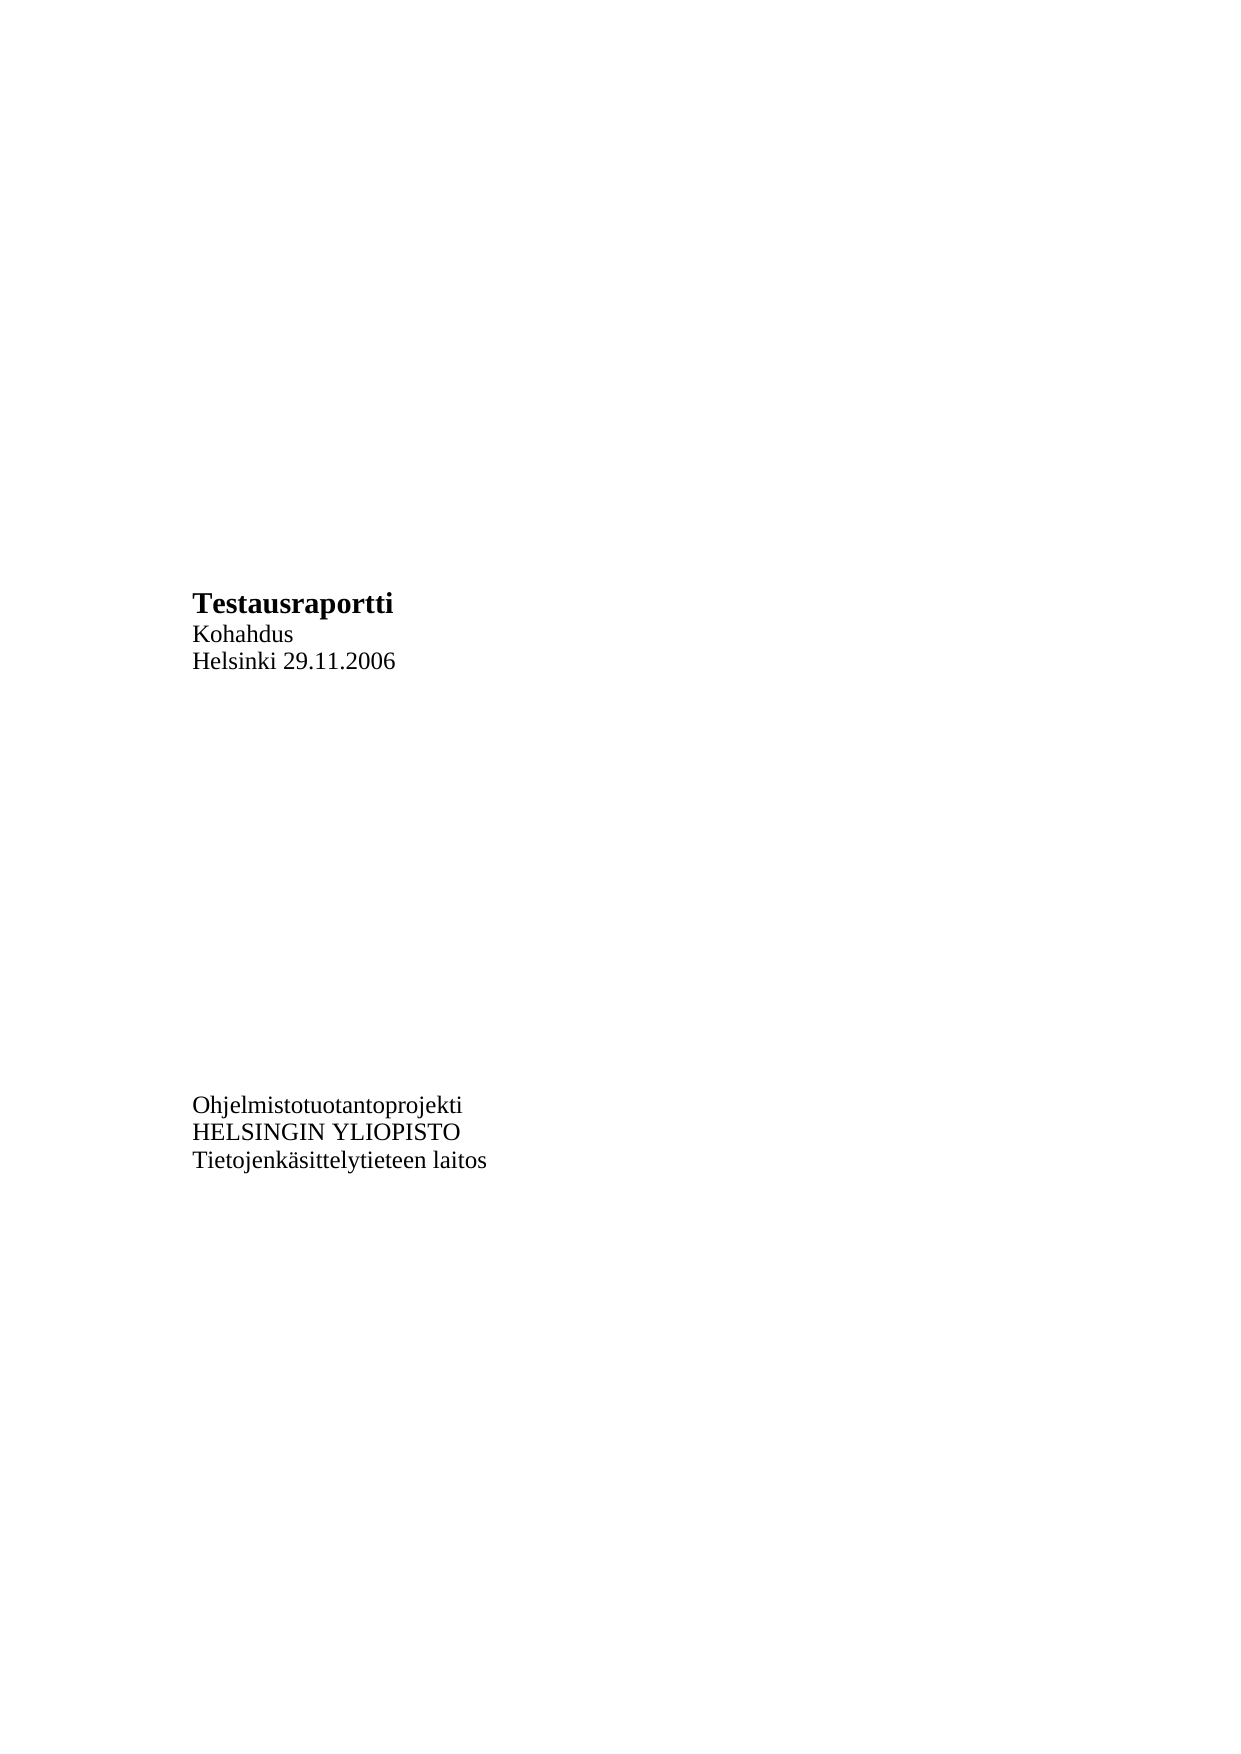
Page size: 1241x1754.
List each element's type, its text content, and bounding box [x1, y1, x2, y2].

text Testausraportti [118, 586, 1122, 620]
text Helsinki 29.11.2006 [118, 647, 1122, 675]
text HELSINGIN YLIOPISTO [118, 1118, 1122, 1146]
text Tietojenkäsittelytieteen laitos [118, 1146, 1122, 1174]
text Ohjelmistotuotantoprojekti [118, 1091, 1122, 1118]
text Kohahdus [118, 620, 1122, 647]
